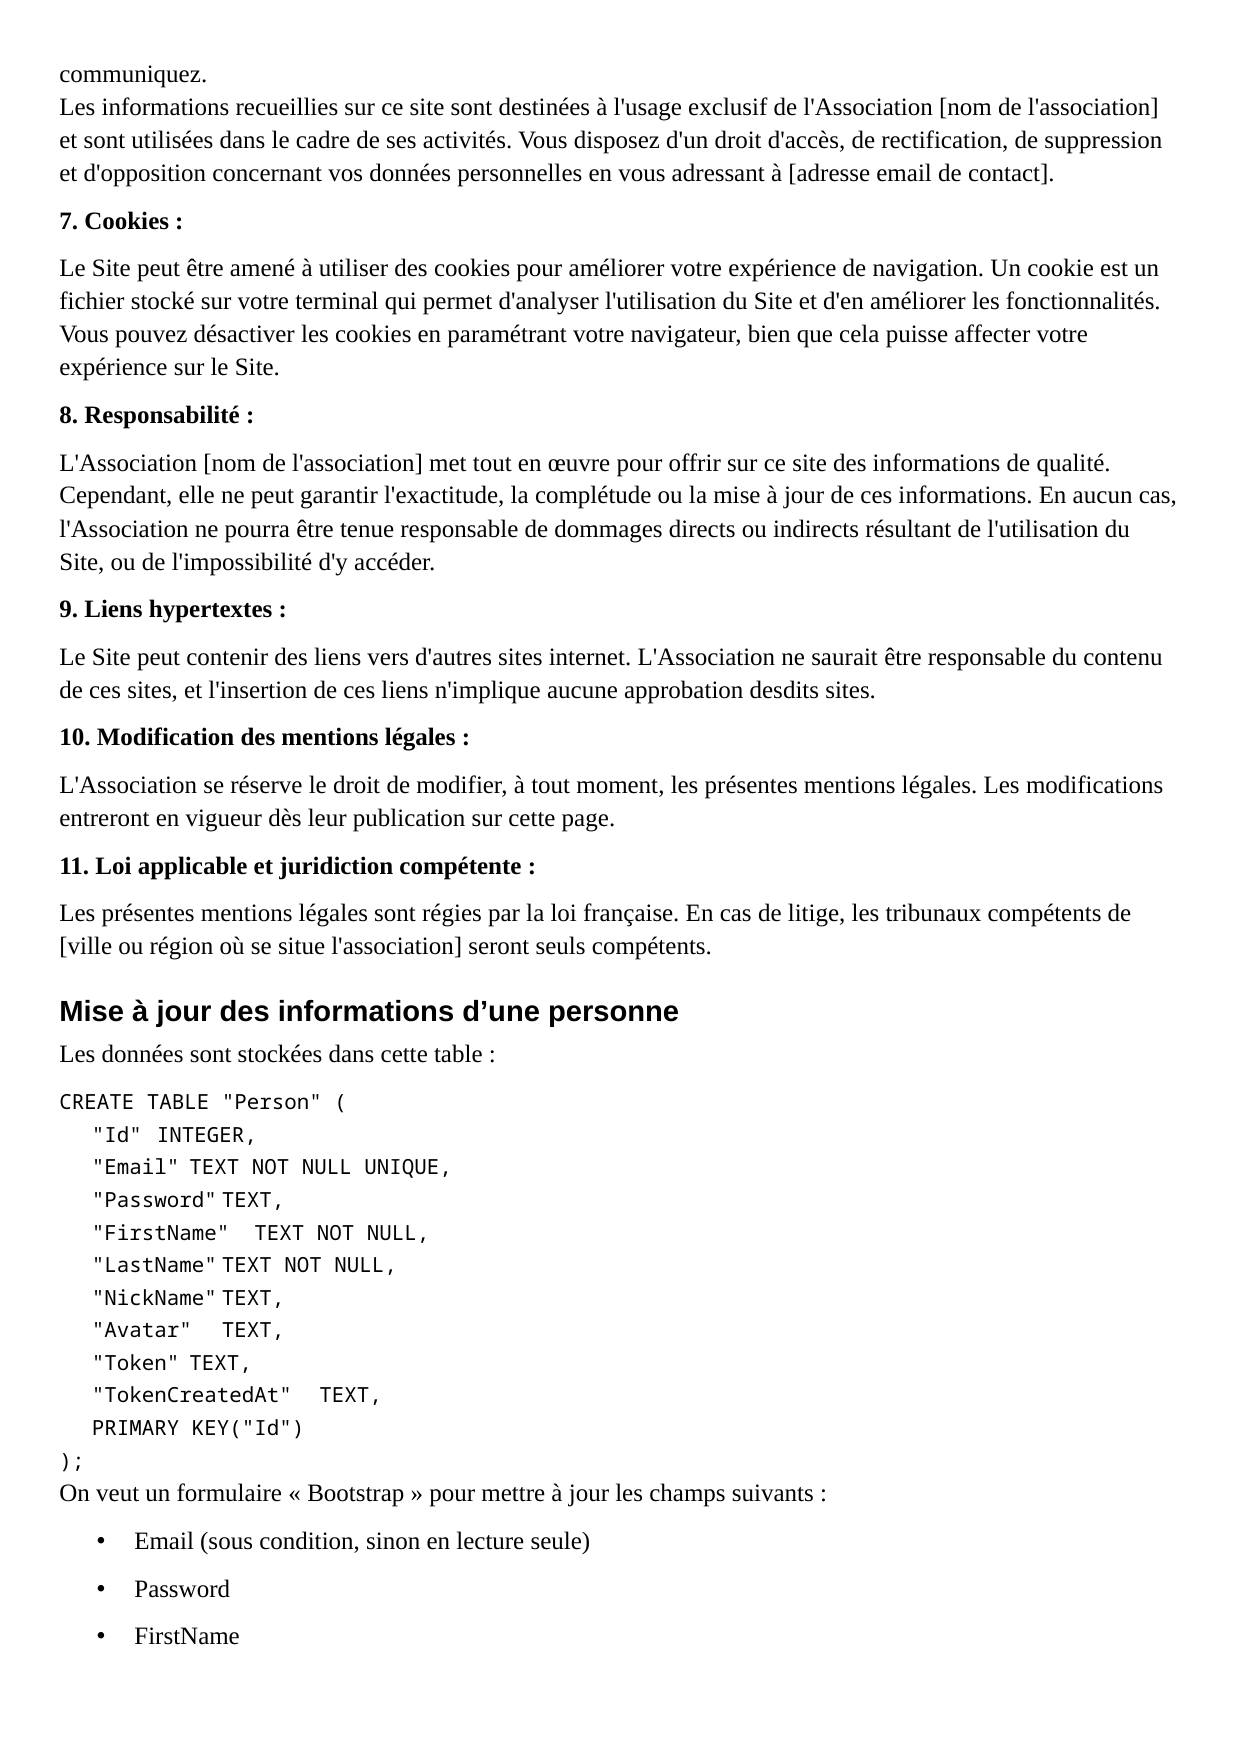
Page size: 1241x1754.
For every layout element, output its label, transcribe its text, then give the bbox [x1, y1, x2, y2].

text PRIMARY KEY("Id") [59, 1413, 1181, 1442]
text "FirstName" TEXT NOT NULL, [59, 1218, 1181, 1246]
text "Token" TEXT, [59, 1348, 1181, 1376]
text 11. Loi applicable et juridiction compétente : [59, 851, 1181, 879]
text 9. Liens hypertextes : [59, 594, 1181, 623]
text "LastName" TEXT NOT NULL, [59, 1250, 1181, 1279]
text "Avatar" TEXT, [59, 1315, 1181, 1344]
text Les données sont stockées dans cette table : [59, 1039, 1181, 1068]
text L'Association se réserve le droit de modifier, à tout moment, les présentes mentions légales. Les modifications entreront en vigueur dès leur publication sur cette page. [59, 770, 1181, 832]
text Le Site peut contenir des liens vers d'autres sites internet. L'Association ne saurait être responsable du contenu de ces sites, et l'insertion de ces liens n'implique aucune approbation desdits sites. [59, 642, 1181, 704]
text 7. Cookies : [59, 206, 1181, 234]
list Email (sous condition, sinon en lecture seule) [97, 1526, 1181, 1555]
text "TokenCreatedAt" TEXT, [59, 1381, 1181, 1409]
text L'Association [nom de l'association] met tout en œuvre pour offrir sur ce site des informations de qualité. Cependant, elle ne peut garantir l'exactitude, la complétude ou la mise à jour de ces informations. En aucun cas, l'Association ne pourra être tenue responsable de dommages directs ou indirects résultant de l'utilisation du Site, ou de l'impossibilité d'y accéder. [59, 448, 1181, 575]
text "Id" INTEGER, [59, 1120, 1181, 1148]
text 10. Modification des mentions légales : [59, 722, 1181, 751]
text Les présentes mentions légales sont régies par la loi française. En cas de litige, les tribunaux compétents de [ville ou région où se situe l'association] seront seuls compétents. [59, 898, 1181, 960]
text communiquez. Les informations recueillies sur ce site sont destinées à l'usage exclusif de l'Association [nom de l'association] et sont utilisées dans le cadre de ses activités. Vous disposez d'un droit d'accès, de rectification, de suppression et d'opposition concernant vos données personnelles en vous adressant à [adresse email de contact]. [59, 59, 1181, 187]
text ); [59, 1446, 1181, 1474]
text CREATE TABLE "Person" ( [59, 1087, 1181, 1116]
list Password [97, 1574, 1181, 1602]
text "NickName" TEXT, [59, 1283, 1181, 1311]
text On veut un formulaire « Bootstrap » pour mettre à jour les champs suivants : [59, 1478, 1181, 1507]
subtitle Mise à jour des informations d’une personne [59, 993, 1181, 1027]
text 8. Responsabilité : [59, 400, 1181, 429]
list FirstName [97, 1621, 1181, 1650]
text Le Site peut être amené à utiliser des cookies pour améliorer votre expérience de navigation. Un cookie est un fichier stocké sur votre terminal qui permet d'analyser l'utilisation du Site et d'en améliorer les fonctionnalités. Vous pouvez désactiver les cookies en paramétrant votre navigateur, bien que cela puisse affecter votre expérience sur le Site. [59, 253, 1181, 381]
text "Email" TEXT NOT NULL UNIQUE, [59, 1152, 1181, 1181]
text "Password" TEXT, [59, 1185, 1181, 1213]
